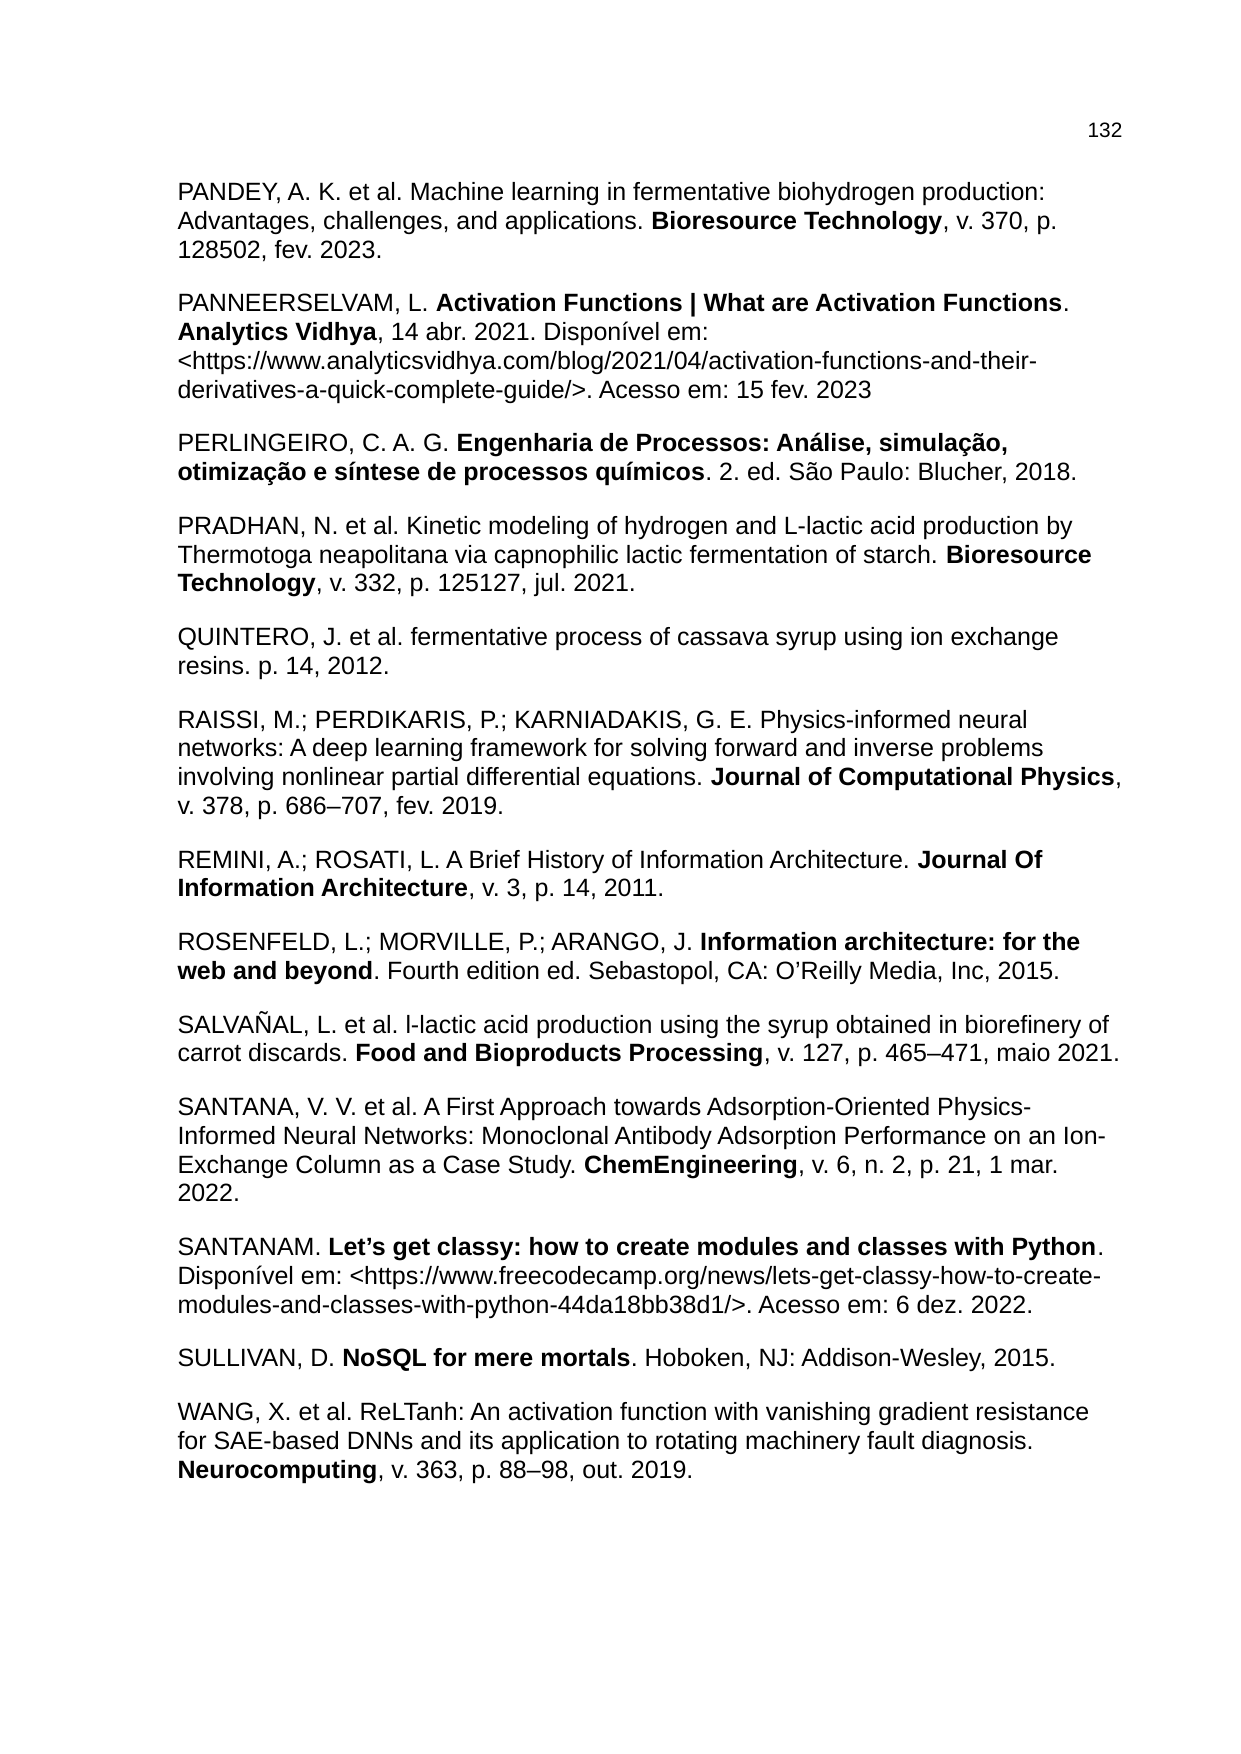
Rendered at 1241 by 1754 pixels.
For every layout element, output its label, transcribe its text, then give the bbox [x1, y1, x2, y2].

text SALVAÑAL, L. et al. l-lactic acid production using the syrup obtained in biorefinery of carrot discards. Food and Bioproducts Processing, v. 127, p. 465–471, maio 2021. [177, 1009, 1122, 1067]
text PRADHAN, N. et al. Kinetic modeling of hydrogen and L-lactic acid production by Thermotoga neapolitana via capnophilic lactic fermentation of starch. Bioresource Technology, v. 332, p. 125127, jul. 2021. [177, 511, 1122, 597]
text SULLIVAN, D. NoSQL for mere mortals. Hoboken, NJ: Addison-Wesley, 2015. [177, 1343, 1122, 1372]
text WANG, X. et al. ReLTanh: An activation function with vanishing gradient resistance for SAE-based DNNs and its application to rotating machinery fault diagnosis. Neurocomputing, v. 363, p. 88–98, out. 2019. [177, 1397, 1122, 1483]
text QUINTERO, J. et al. fermentative process of cassava syrup using ion exchange resins. p. 14, 2012. [177, 622, 1122, 679]
text SANTANAM. Let’s get classy: how to create modules and classes with Python. Disponível em: <https://www.freecodecamp.org/news/lets-get-classy-how-to-create-modules-and-classes-with-python-44da18bb38d1/>. Acesso em: 6 dez. 2022. [177, 1232, 1122, 1318]
text RAISSI, M.; PERDIKARIS, P.; KARNIADAKIS, G. E. Physics-informed neural networks: A deep learning framework for solving forward and inverse problems involving nonlinear partial differential equations. Journal of Computational Physics, v. 378, p. 686–707, fev. 2019. [177, 704, 1122, 819]
text ROSENFELD, L.; MORVILLE, P.; ARANGO, J. Information architecture: for the web and beyond. Fourth edition ed. Sebastopol, CA: O’Reilly Media, Inc, 2015. [177, 927, 1122, 984]
text PERLINGEIRO, C. A. G. Engenharia de Processos: Análise, simulação, otimização e síntese de processos químicos. 2. ed. São Paulo: Blucher, 2018. [177, 428, 1122, 486]
text PANNEERSELVAM, L. Activation Functions | What are Activation Functions. Analytics Vidhya, 14 abr. 2021. Disponível em: <https://www.analyticsvidhya.com/blog/2021/04/activation-functions-and-their-derivatives-a-quick-complete-guide/>. Acesso em: 15 fev. 2023 [177, 288, 1122, 403]
text SANTANA, V. V. et al. A First Approach towards Adsorption-Oriented Physics-Informed Neural Networks: Monoclonal Antibody Adsorption Performance on an Ion-Exchange Column as a Case Study. ChemEngineering, v. 6, n. 2, p. 21, 1 mar. 2022. [177, 1092, 1122, 1207]
text PANDEY, A. K. et al. Machine learning in fermentative biohydrogen production: Advantages, challenges, and applications. Bioresource Technology, v. 370, p. 128502, fev. 2023. [177, 177, 1122, 263]
text REMINI, A.; ROSATI, L. A Brief History of Information Architecture. Journal Of Information Architecture, v. 3, p. 14, 2011. [177, 844, 1122, 902]
